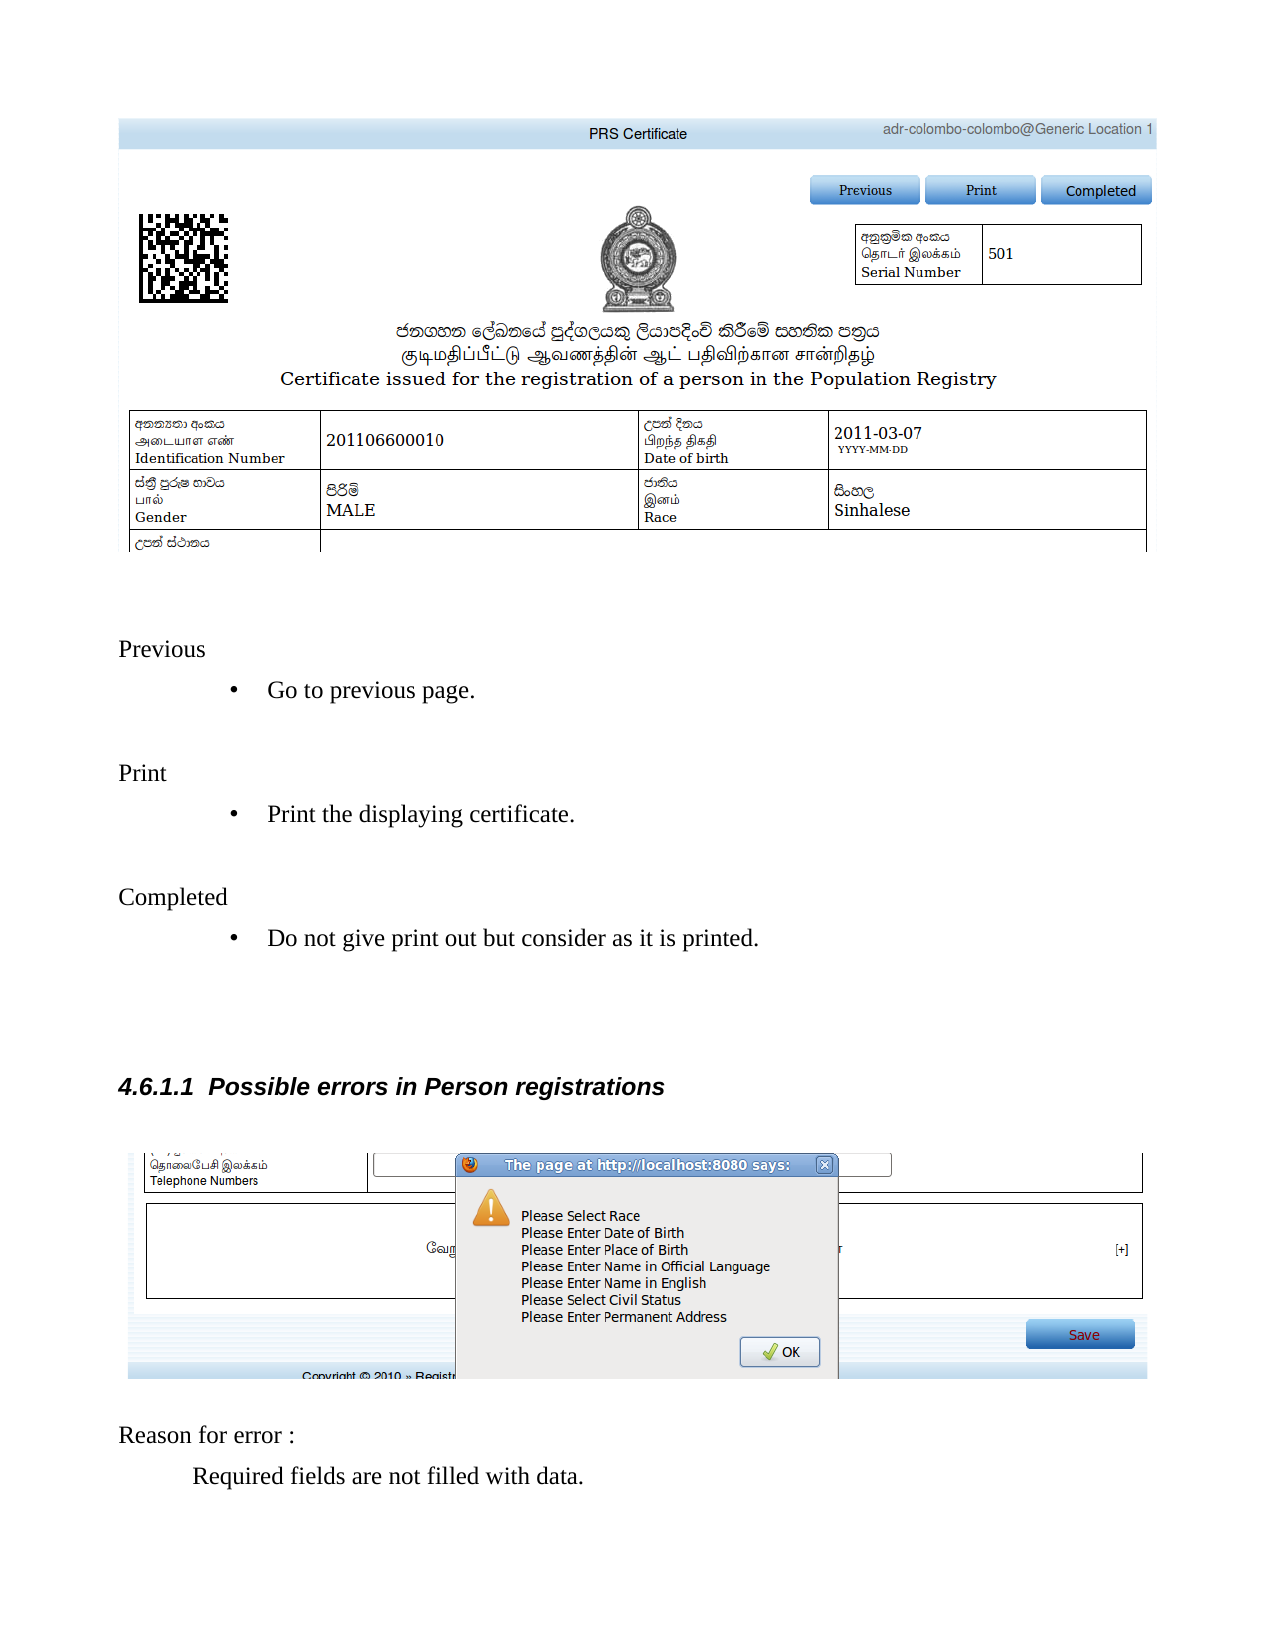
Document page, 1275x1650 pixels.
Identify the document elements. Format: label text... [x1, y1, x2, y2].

text Reason for error : [118, 1420, 1157, 1449]
list Do not give print out but consider as it is printed. [229, 923, 1157, 952]
picture [118, 118, 1157, 552]
picture [127, 1153, 1148, 1379]
text Required fields are not filled with data. [118, 1461, 1157, 1490]
text Print [118, 758, 1157, 787]
list Print the displaying certificate. [229, 799, 1157, 828]
text Completed [118, 882, 1157, 910]
text Previous [118, 634, 1157, 663]
list Go to previous page. [229, 675, 1157, 704]
subtitle Possible errors in Person registrations [118, 1072, 1157, 1100]
